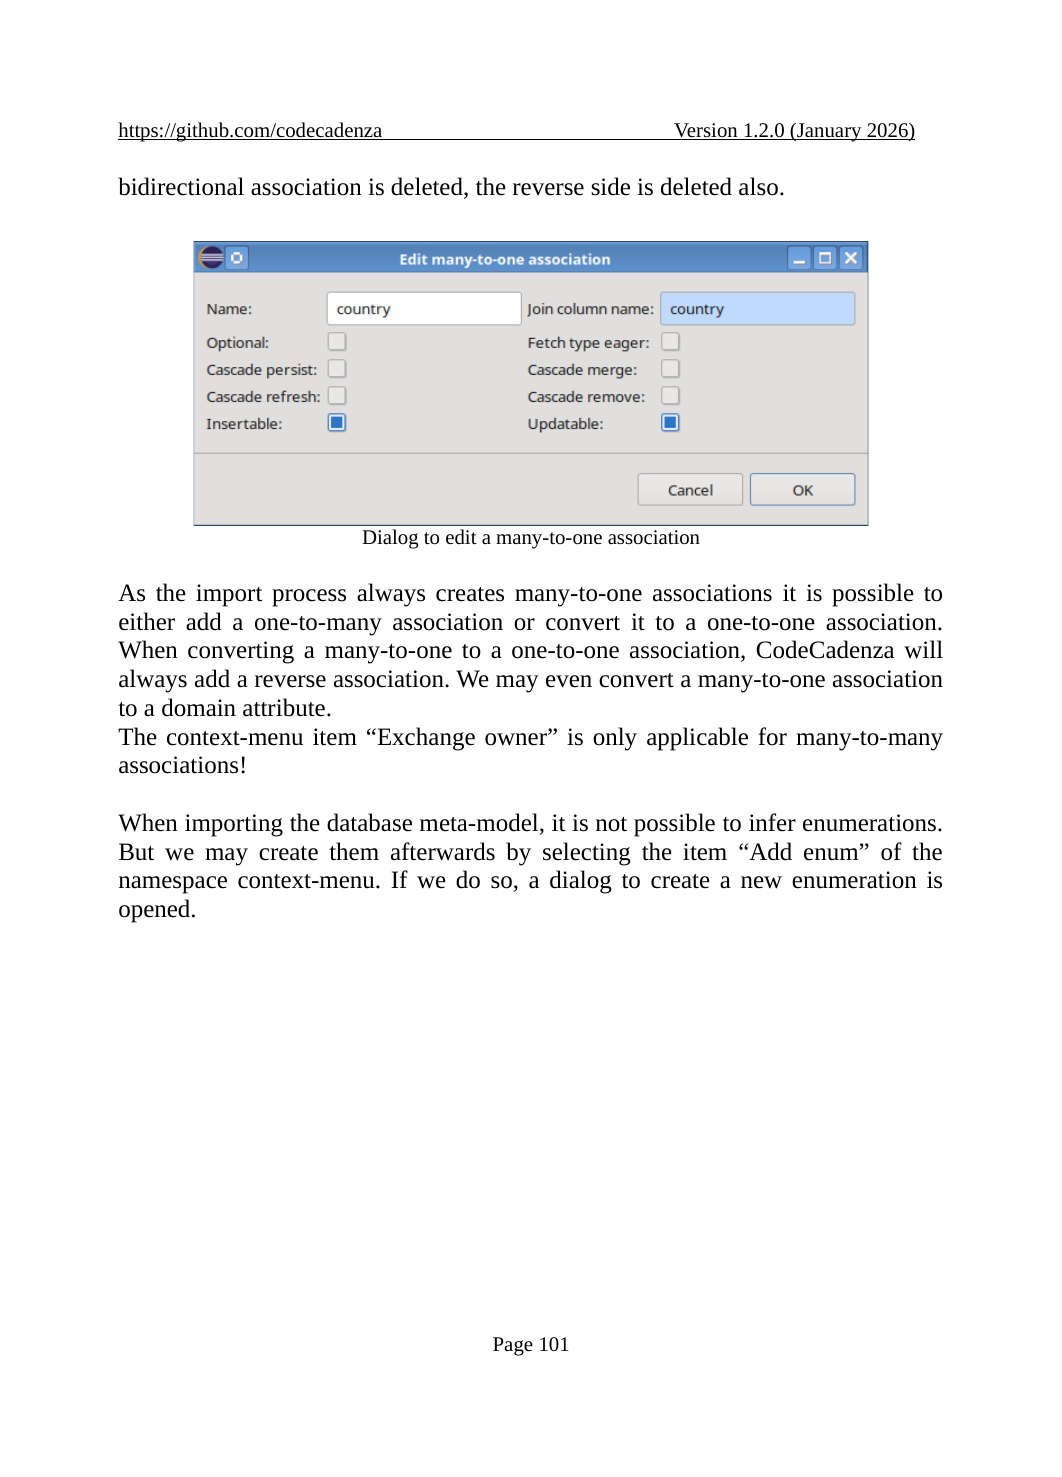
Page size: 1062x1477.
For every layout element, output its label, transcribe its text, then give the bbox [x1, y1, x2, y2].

text Dialog to edit a many-to-one association [193, 526, 868, 549]
text When importing the database meta-model, it is not possible to infer enumerations. But we may create them afterwards by selecting the item “Add enum” of the namespace context-menu. If we do so, a dialog to create a new enumeration is opened. [118, 808, 944, 923]
text bidirectional association is deleted, the reverse side is deleted also. [118, 172, 944, 200]
picture [193, 241, 869, 526]
text The context-menu item “Exchange owner” is only applicable for many-to-many associations! [118, 722, 944, 779]
text As the import process always creates many-to-one associations it is possible to either add a one-to-many association or convert it to a one-to-one association. When converting a many-to-one to a one-to-one association, CodeCadenza will always add a reverse association. We may even convert a many-to-one association to a domain attribute. [118, 578, 944, 722]
